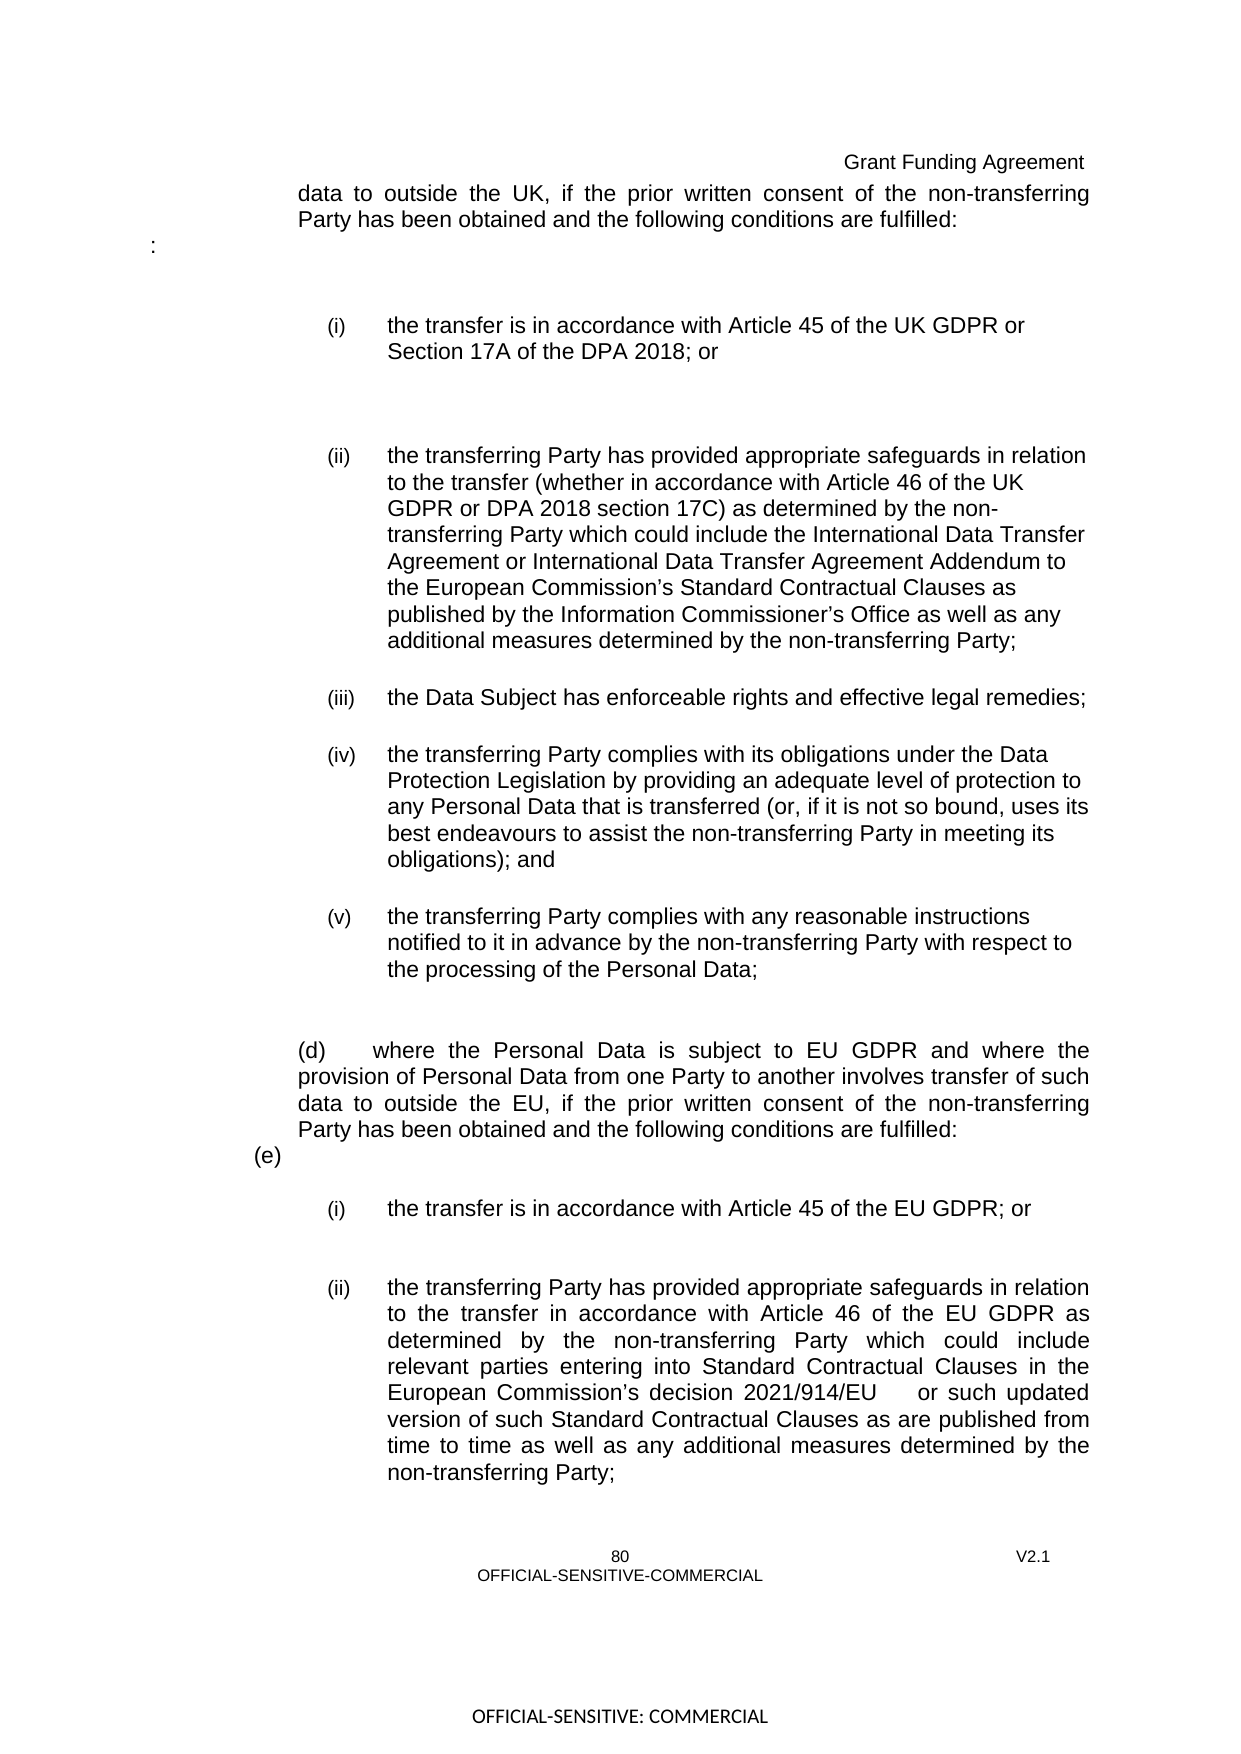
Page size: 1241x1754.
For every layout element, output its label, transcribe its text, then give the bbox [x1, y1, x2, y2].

list data to outside the UK, if the prior written consent of the non-transferring Party has been obtained and the following conditions are fulfilled: [298, 179, 1090, 232]
list the transferring Party has provided appropriate safeguards in relation to the transfer (whether in accordance with Article 46 of the UK GDPR or DPA 2018 section 17C) as determined by the non-transferring Party which could include the International Data Transfer Agreement or International Data Transfer Agreement Addendum to the European Commission’s Standard Contractual Clauses as published by the Information Commissioner’s Office as well as any additional measures determined by the non-transferring Party; [327, 442, 1090, 653]
list the transferring Party complies with its obligations under the Data Protection Legislation by providing an adequate level of protection to any Personal Data that is transferred (or, if it is not so bound, uses its best endeavours to assist the non-transferring Party in meeting its obligations); and [327, 741, 1090, 872]
list the transferring Party complies with any reasonable instructions notified to it in advance by the non-transferring Party with respect to the processing of the Personal Data; [327, 903, 1090, 982]
list the transfer is in accordance with Article 45 of the UK GDPR or Section 17A of the DPA 2018; or [327, 312, 1090, 365]
list where the Personal Data is subject to EU GDPR and where the provision of Personal Data from one Party to another involves transfer of such data to outside the EU, if the prior written consent of the non-transferring Party has been obtained and the following conditions are fulfilled: [298, 1037, 1090, 1142]
list the Data Subject has enforceable rights and effective legal remedies; [327, 684, 1090, 710]
text : [150, 232, 1090, 258]
list the transferring Party has provided appropriate safeguards in relation to the transfer in accordance with Article 46 of the EU GDPR as determined by the non-transferring Party which could include relevant parties entering into Standard Contractual Clauses in the European Commission’s decision 2021/914/EU or such updated version of such Standard Contractual Clauses as are published from time to time as well as any additional measures determined by the non-transferring Party; [327, 1274, 1090, 1485]
list the transfer is in accordance with Article 45 of the EU GDPR; or [327, 1195, 1090, 1221]
